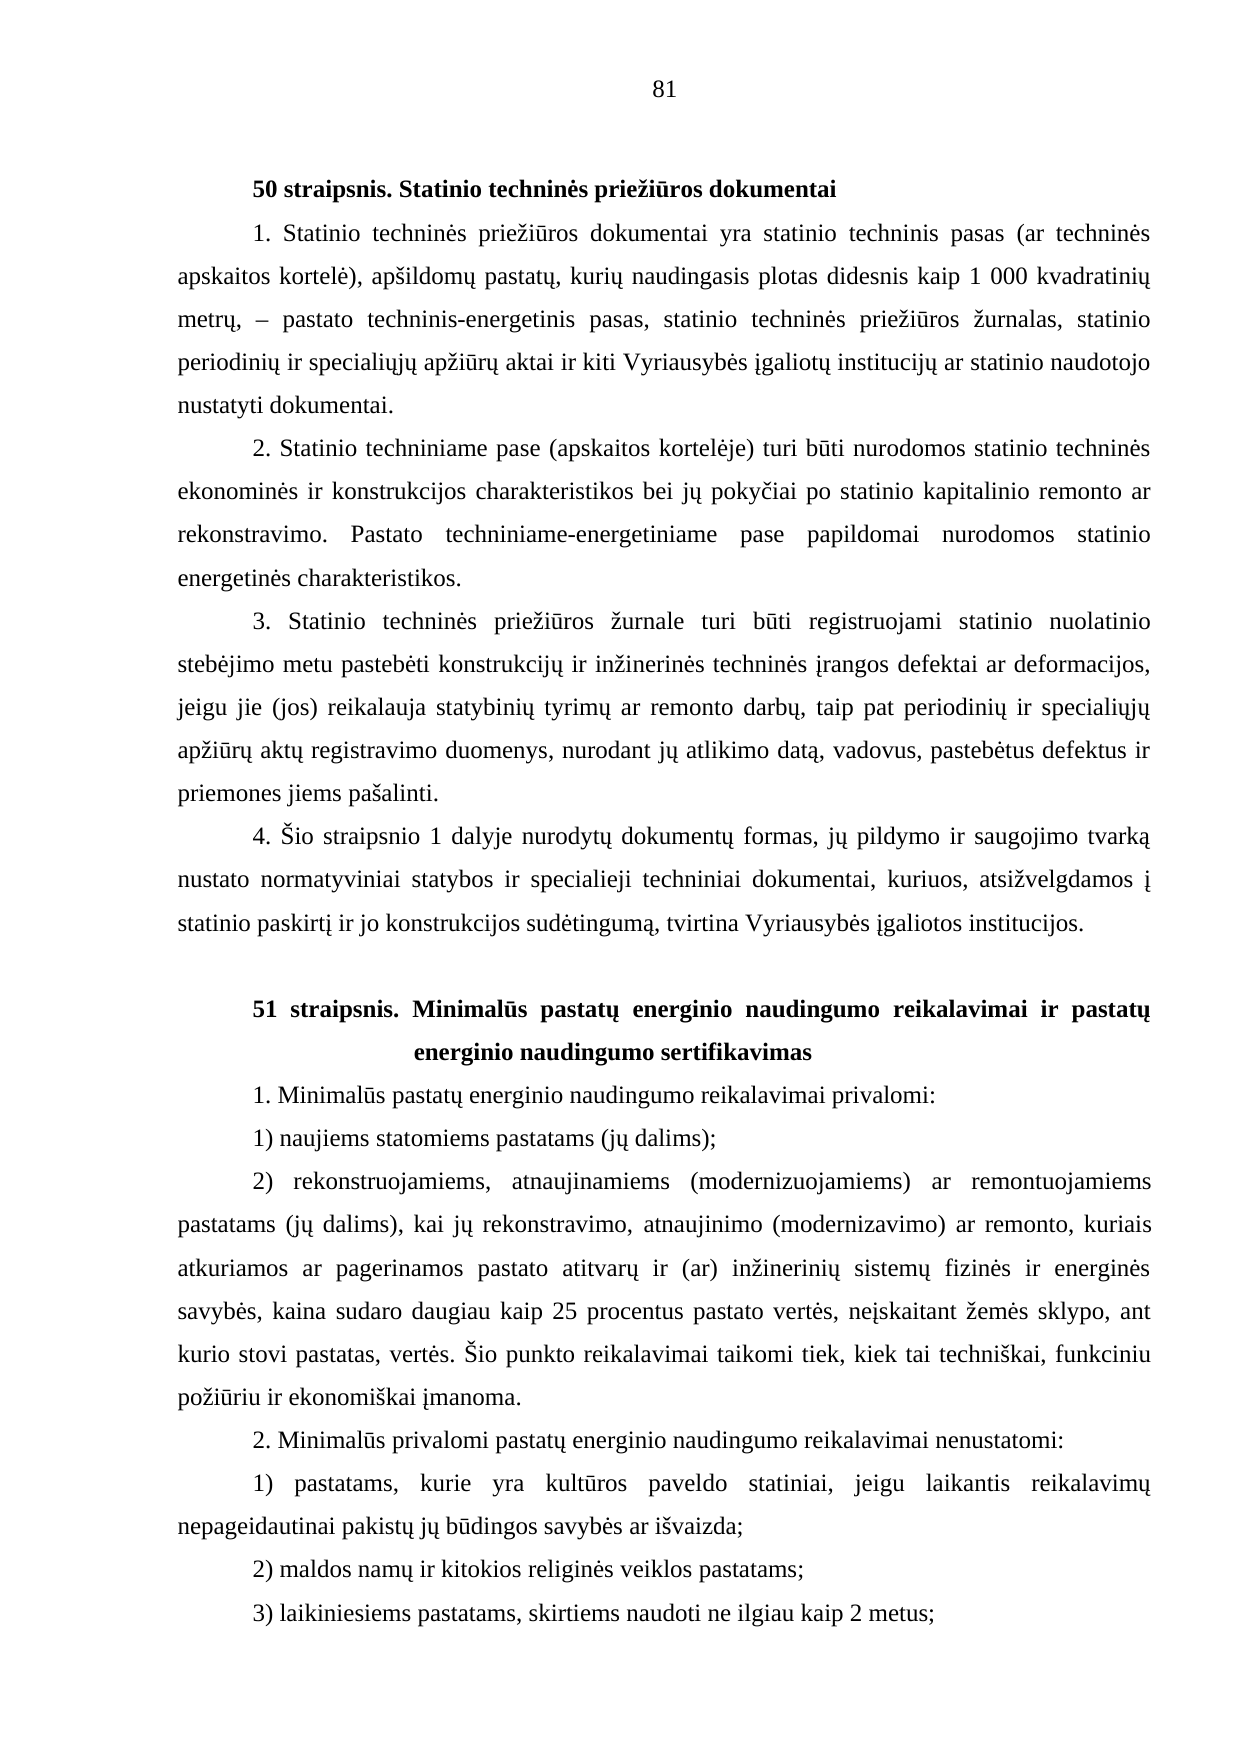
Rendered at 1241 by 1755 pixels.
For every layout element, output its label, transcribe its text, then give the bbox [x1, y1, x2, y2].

text 3. Statinio techninės priežiūros žurnale turi būti registruojami statinio nuolatinio stebėjimo metu pastebėti konstrukcijų ir inžinerinės techninės įrangos defektai ar deformacijos, jeigu jie (jos) reikalauja statybinių tyrimų ar remonto darbų, taip pat periodinių ir specialiųjų apžiūrų aktų registravimo duomenys, nurodant jų atlikimo datą, vadovus, pastebėtus defektus ir priemones jiems pašalinti. [177, 606, 1152, 807]
text 51 straipsnis. Minimalūs pastatų energinio naudingumo reikalavimai ir pastatų energinio naudingumo sertifikavimas [252, 994, 1152, 1066]
text 2) rekonstruojamiems, atnaujinamiems (modernizuojamiems) ar remontuojamiems pastatams (jų dalims), kai jų rekonstravimo, atnaujinimo (modernizavimo) ar remonto, kuriais atkuriamos ar pagerinamos pastato atitvarų ir (ar) inžinerinių sistemų fizinės ir energinės savybės, kaina sudaro daugiau kaip 25 procentus pastato vertės, neįskaitant žemės sklypo, ant kurio stovi pastatas, vertės. Šio punkto reikalavimai taikomi tiek, kiek tai techniškai, funkciniu požiūriu ir ekonomiškai įmanoma. [177, 1166, 1152, 1411]
text 1) naujiems statomiems pastatams (jų dalims); [177, 1123, 1152, 1152]
text 1. Statinio techninės priežiūros dokumentai yra statinio techninis pasas (ar techninės apskaitos kortelė), apšildomų pastatų, kurių naudingasis plotas didesnis kaip 1 000 kvadratinių metrų, – pastato techninis-energetinis pasas, statinio techninės priežiūros žurnalas, statinio periodinių ir specialiųjų apžiūrų aktai ir kiti Vyriausybės įgaliotų institucijų ar statinio naudotojo nustatyti dokumentai. [177, 218, 1152, 419]
text 4. Šio straipsnio 1 dalyje nurodytų dokumentų formas, jų pildymo ir saugojimo tvarką nustato normatyviniai statybos ir specialieji techniniai dokumentai, kuriuos, atsižvelgdamos į statinio paskirtį ir jo konstrukcijos sudėtingumą, tvirtina Vyriausybės įgaliotos institucijos. [177, 821, 1152, 936]
text 1) pastatams, kurie yra kultūros paveldo statiniai, jeigu laikantis reikalavimų nepageidautinai pakistų jų būdingos savybės ar išvaizda; [177, 1468, 1152, 1540]
text 50 straipsnis. Statinio techninės priežiūros dokumentai [177, 174, 1152, 203]
text 2. Statinio techniniame pase (apskaitos kortelėje) turi būti nurodomos statinio techninės ekonominės ir konstrukcijos charakteristikos bei jų pokyčiai po statinio kapitalinio remonto ar rekonstravimo. Pastato techniniame-energetiniame pase papildomai nurodomos statinio energetinės charakteristikos. [177, 433, 1152, 591]
text 1. Minimalūs pastatų energinio naudingumo reikalavimai privalomi: [177, 1080, 1152, 1109]
text 2) maldos namų ir kitokios religinės veiklos pastatams; [177, 1554, 1152, 1583]
text 3) laikiniesiems pastatams, skirtiems naudoti ne ilgiau kaip 2 metus; [177, 1598, 1152, 1626]
text 2. Minimalūs privalomi pastatų energinio naudingumo reikalavimai nenustatomi: [177, 1425, 1152, 1454]
